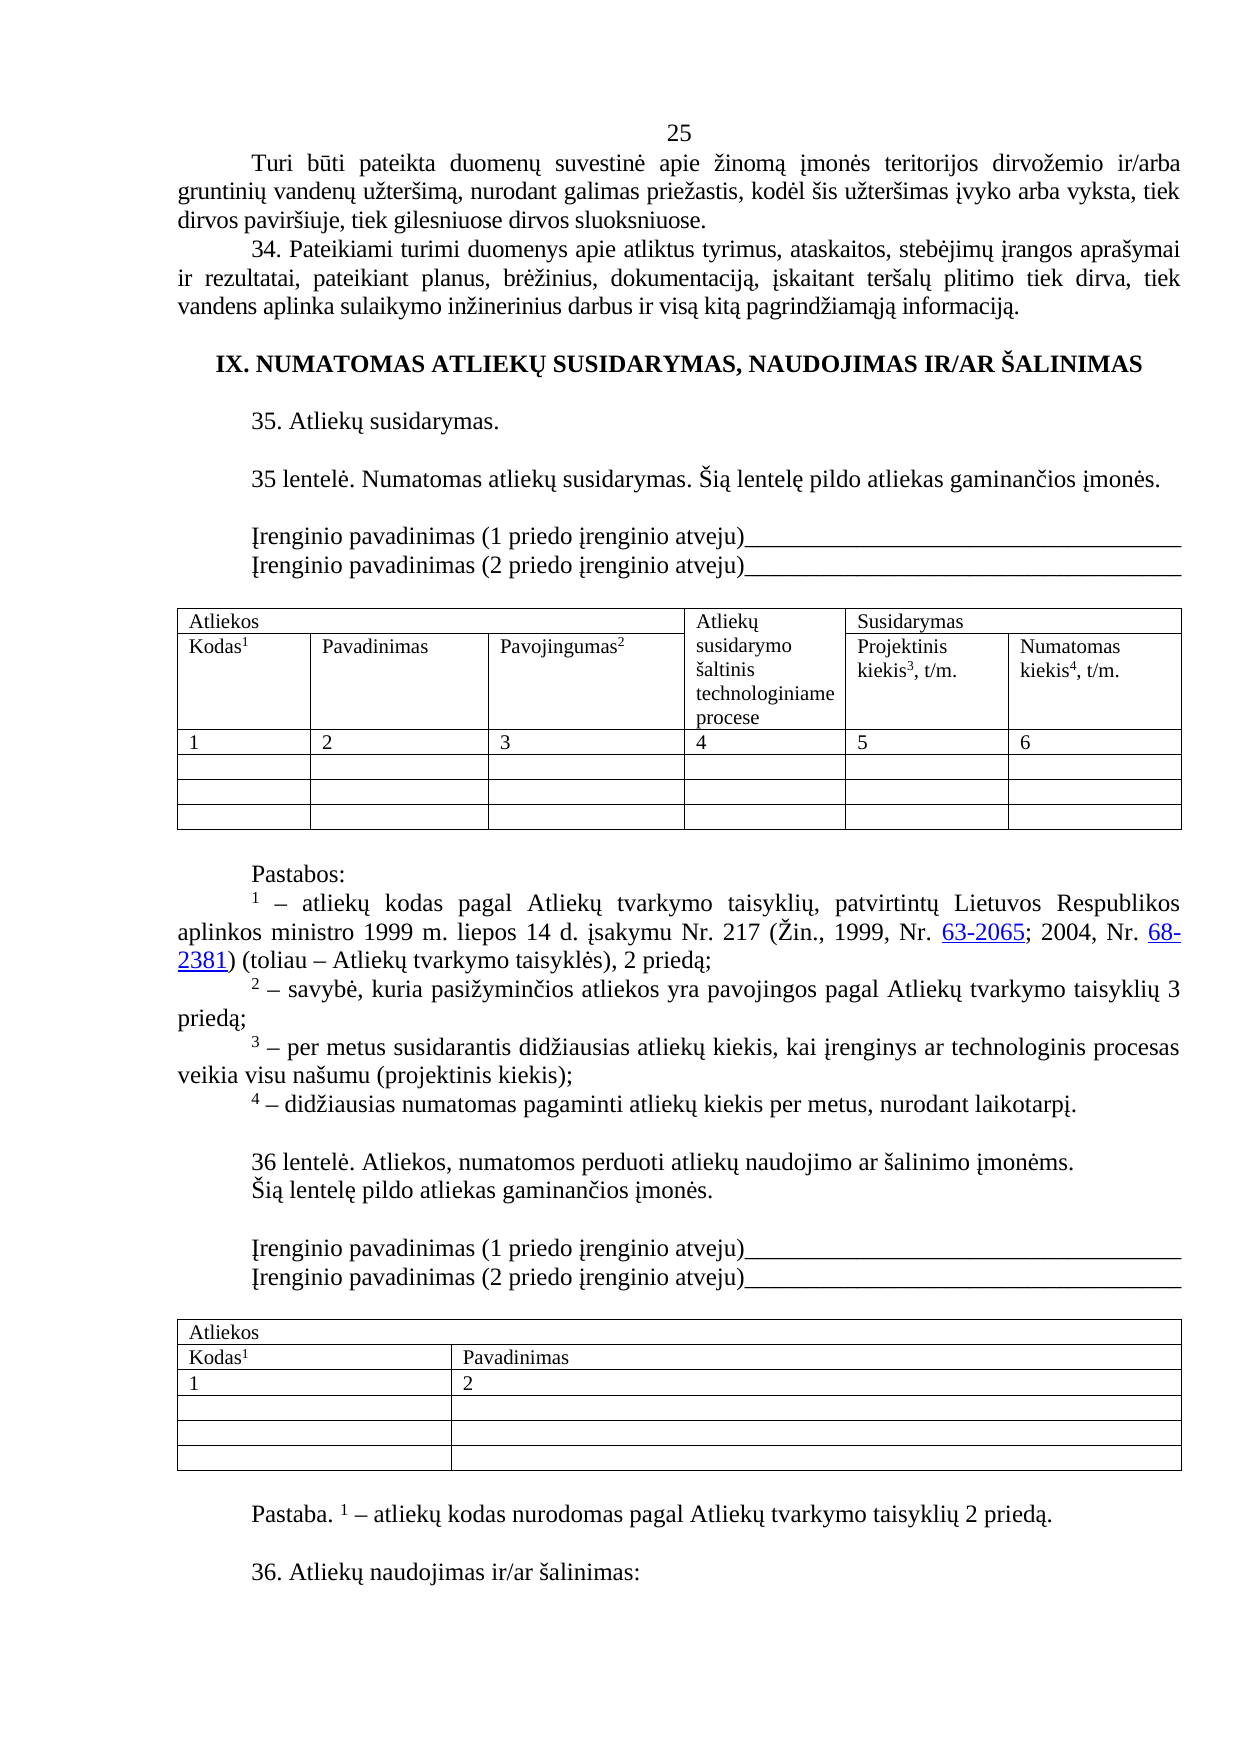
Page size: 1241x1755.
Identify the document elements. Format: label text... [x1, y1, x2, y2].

text Turi būti pateikta duomenų suvestinė apie žinomą įmonės teritorijos dirvožemio ir/arba gruntinių vandenų užteršimą, nurodant galimas priežastis, kodėl šis užteršimas įvyko arba vyksta, tiek dirvos paviršiuje, tiek gilesniuose dirvos sluoksniuose. [177, 148, 1181, 234]
text 4 – didžiausias numatomas pagaminti atliekų kiekis per metus, nurodant laikotarpį. [177, 1089, 1181, 1118]
table_cell 6 [1009, 730, 1181, 754]
text Įrenginio pavadinimas (1 priedo įrenginio atveju) [177, 521, 1181, 550]
text Įrenginio pavadinimas (1 priedo įrenginio atveju) [177, 1233, 1181, 1262]
text Įrenginio pavadinimas (2 priedo įrenginio atveju) [177, 1262, 1181, 1290]
table_cell [846, 780, 1008, 804]
table_cell [178, 780, 310, 804]
table_cell [489, 805, 684, 829]
text 2 – savybė, kuria pasižyminčios atliekos yra pavojingos pagal Atliekų tvarkymo taisyklių 3 priedą; [177, 974, 1181, 1032]
table_header Susidarymas [846, 609, 1181, 633]
text 1 – atliekų kodas pagal Atliekų tvarkymo taisyklių, patvirtintų Lietuvos Respublikos aplinkos ministro 1999 m. liepos 14 d. įsakymu Nr. 217 (Žin., 1999, Nr. 63-2065; 2004, Nr. 68-2381) (toliau – Atliekų tvarkymo taisyklės), 2 priedą; [177, 888, 1181, 974]
text Įrenginio pavadinimas (2 priedo įrenginio atveju) [177, 550, 1181, 579]
table_cell 5 [846, 730, 1008, 754]
table_cell [178, 805, 310, 829]
table_cell 4 [685, 730, 845, 754]
table_cell [685, 755, 845, 779]
table_cell [311, 780, 488, 804]
table_cell [685, 780, 845, 804]
table_cell Pavojingumas2 [489, 634, 684, 729]
text 34. Pateikiami turimi duomenys apie atliktus tyrimus, ataskaitos, stebėjimų įrangos aprašymai ir rezultatai, pateikiant planus, brėžinius, dokumentaciją, įskaitant teršalų plitimo tiek dirva, tiek vandens aplinka sulaikymo inžinerinius darbus ir visą kitą pagrindžiamąją informaciją. [177, 234, 1181, 320]
table_cell Kodas1 [178, 634, 310, 729]
table_header Atliekų susidarymo šaltinis technologiniame procese [685, 609, 845, 729]
table_cell 3 [489, 730, 684, 754]
text 35 lentelė. Numatomas atliekų susidarymas. Šią lentelę pildo atliekas gaminančios įmonės. [177, 464, 1181, 493]
table_cell [178, 1396, 451, 1419]
table_cell Numatomas kiekis4, t/m. [1009, 634, 1181, 729]
table_cell 1 [178, 1370, 451, 1394]
table_cell [1009, 780, 1181, 804]
table_cell [1009, 755, 1181, 779]
text 35. Atliekų susidarymas. [177, 406, 1181, 435]
table_cell 2 [452, 1370, 1181, 1394]
table_cell [1009, 805, 1181, 829]
table_cell [685, 805, 845, 829]
table_cell 2 [311, 730, 488, 754]
text 36 lentelė. Atliekos, numatomos perduoti atliekų naudojimo ar šalinimo įmonėms. [177, 1147, 1181, 1175]
table_header Atliekos [178, 609, 684, 633]
text Pastaba. 1 – atliekų kodas nurodomas pagal Atliekų tvarkymo taisyklių 2 priedą. [177, 1499, 1181, 1528]
table_header Atliekos [178, 1320, 1181, 1344]
table_cell [489, 780, 684, 804]
text 3 – per metus susidarantis didžiausias atliekų kiekis, kai įrenginys ar technologinis procesas veikia visu našumu (projektinis kiekis); [177, 1032, 1181, 1089]
table_cell 1 [178, 730, 310, 754]
table_cell [846, 805, 1008, 829]
table_cell [311, 805, 488, 829]
table_cell [452, 1421, 1181, 1445]
table_cell [311, 755, 488, 779]
table_cell Projektinis kiekis3, t/m. [846, 634, 1008, 729]
text Šią lentelę pildo atliekas gaminančios įmonės. [177, 1175, 1181, 1204]
text 36. Atliekų naudojimas ir/ar šalinimas: [177, 1557, 1181, 1586]
table_cell [846, 755, 1008, 779]
table_cell Pavadinimas [452, 1345, 1181, 1369]
table_cell [178, 755, 310, 779]
table_cell [452, 1446, 1181, 1470]
text IX. NUMATOMAS ATLIEKŲ SUSIDARYMAS, NAUDOJIMAS IR/AR ŠALINIMAS [177, 349, 1181, 378]
text Pastabos: [177, 859, 1181, 888]
table_cell [178, 1421, 451, 1445]
table_cell [452, 1396, 1181, 1419]
table_cell Kodas1 [178, 1345, 451, 1369]
table_cell [178, 1446, 451, 1470]
table_cell [489, 755, 684, 779]
table_cell Pavadinimas [311, 634, 488, 729]
